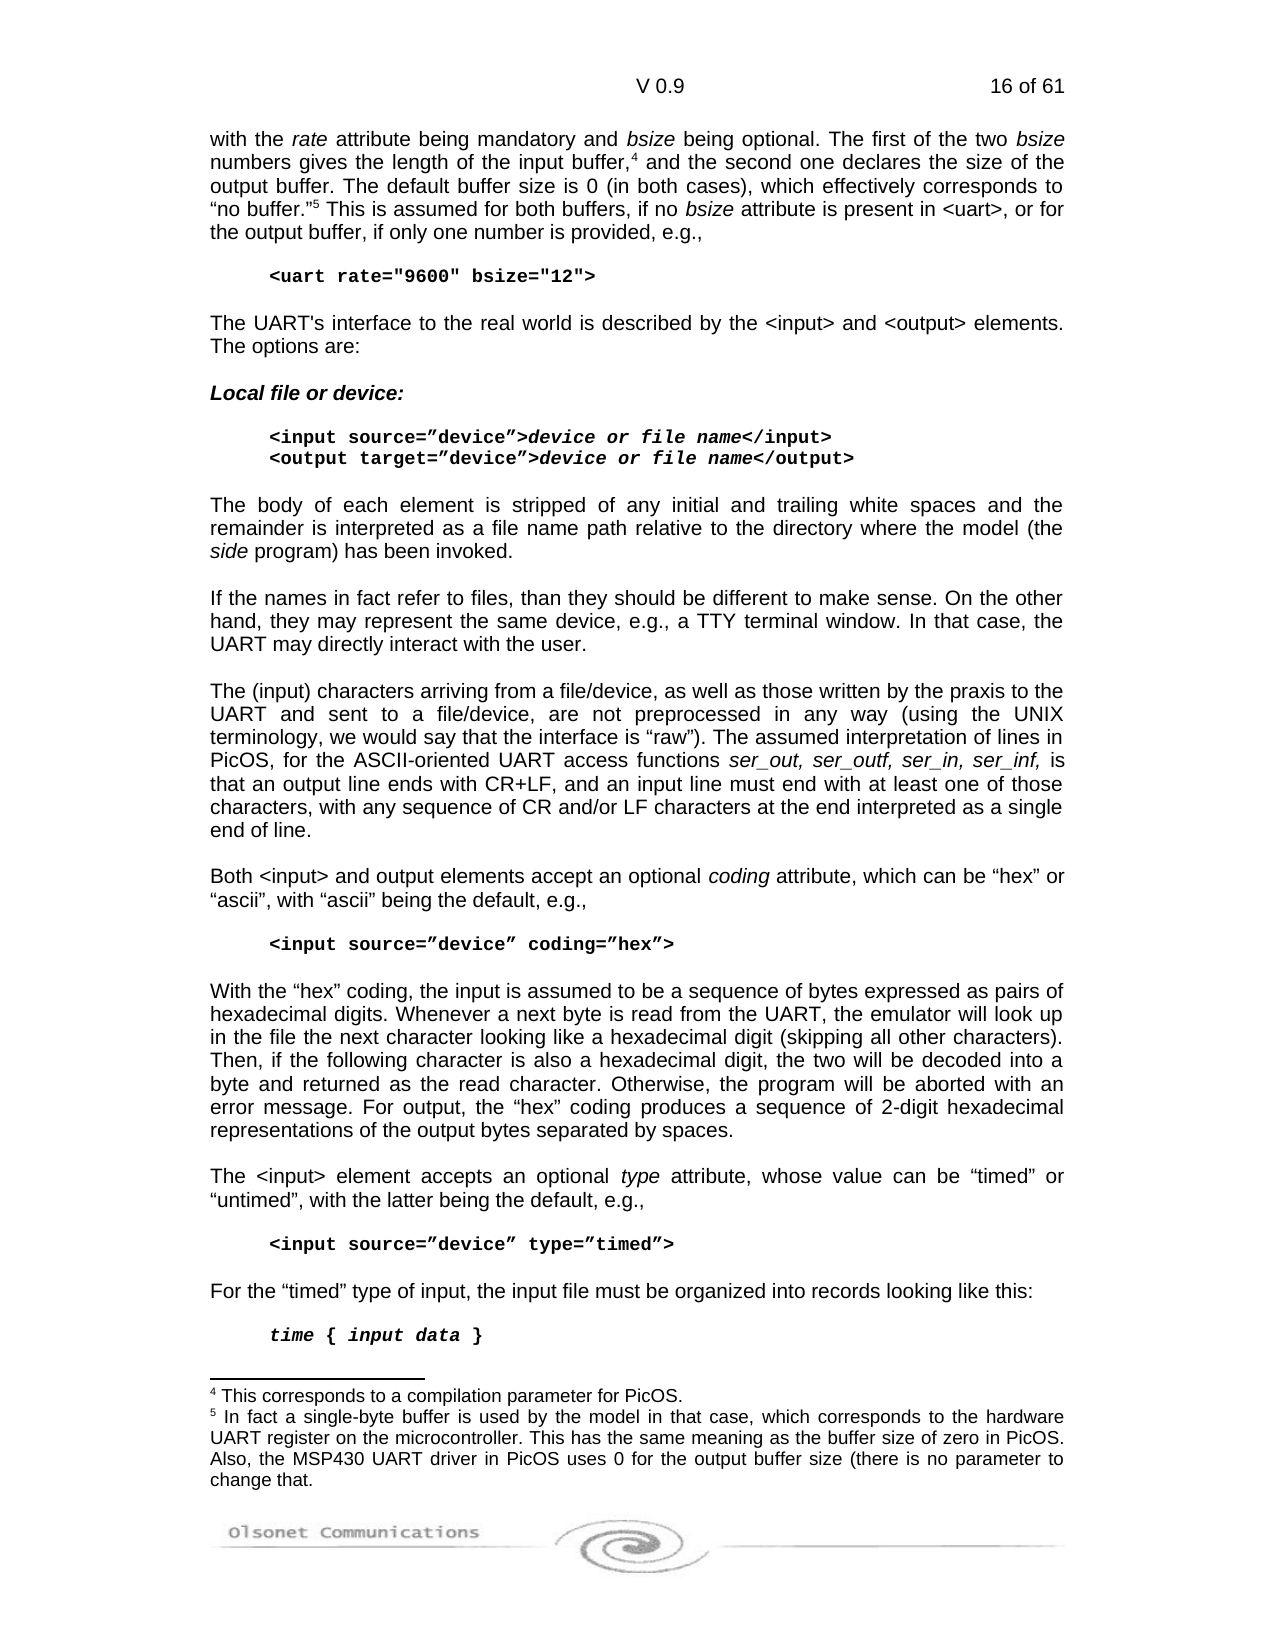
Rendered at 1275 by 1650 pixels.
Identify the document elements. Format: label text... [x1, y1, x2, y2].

text For the “timed” type of input, the input file must be organized into records looking like this: [210, 1279, 1065, 1302]
text <input source=”device”>device or file name</input> [269, 428, 1065, 449]
text <input source=”device” coding=”hex”> [269, 935, 1065, 956]
text If the names in fact refer to files, than they should be different to make sense. On the other hand, they may represent the same device, e.g., a TTY terminal window. In that case, the UART may directly interact with the user. [210, 586, 1065, 656]
text With the “hex” coding, the input is assumed to be a sequence of bytes expressed as pairs of hexadecimal digits. Whenever a next byte is read from the UART, the emulator will look up in the file the next character looking like a hexadecimal digit (skipping all other characters). Then, if the following character is also a hexadecimal digit, the two will be decoded into a byte and returned as the read character. Otherwise, the program will be aborted with an error message. For output, the “hex” coding produces a sequence of 2-digit hexadecimal representations of the output bytes separated by spaces. [210, 979, 1065, 1142]
picture [210, 1504, 1065, 1596]
text The <input> element accepts an optional type attribute, whose value can be “timed” or “untimed”, with the latter being the default, e.g., [210, 1165, 1065, 1212]
text The (input) characters arriving from a file/device, as well as those written by the praxis to the UART and sent to a file/device, are not preprocessed in any way (using the UNIX terminology, we would say that the interface is “raw”). The assumed interpretation of lines in PicOS, for the ASCII-oriented UART access functions ser_out, ser_outf, ser_in, ser_inf, is that an output line ends with CR+LF, and an input line must end with at least one of those characters, with any sequence of CR and/or LF characters at the end interpreted as a single end of line. [210, 679, 1065, 842]
text The UART's interface to the real world is described by the <input> and <output> elements. The options are: [210, 312, 1065, 358]
text This corresponds to a compilation parameter for PicOS. [210, 1385, 1065, 1406]
text In fact a single-byte buffer is used by the model in that case, which corresponds to the hardware UART register on the microcontroller. This has the same meaning as the buffer size of zero in PicOS. Also, the MSP430 UART driver in PicOS uses 0 for the output buffer size (there is no parameter to change that. [210, 1406, 1065, 1490]
text <input source=”device” type=”timed”> [269, 1235, 1065, 1256]
text time { input data } [269, 1326, 1065, 1347]
text Both <input> and output elements accept an optional coding attribute, which can be “hex” or “ascii”, with “ascii” being the default, e.g., [210, 865, 1065, 912]
text <output target=”device”>device or file name</output> [269, 449, 1065, 470]
text The body of each element is stripped of any initial and trailing white spaces and the remainder is interpreted as a file name path relative to the directory where the model (the side program) has been invoked. [210, 493, 1065, 563]
text <uart rate="9600" bsize="12"> [269, 267, 1065, 288]
text Local file or device: [210, 381, 1065, 404]
text with the rate attribute being mandatory and bsize being optional. The first of the two bsize numbers gives the length of the input buffer, and the second one declares the size of the output buffer. The default buffer size is 0 (in both cases), which effectively corresponds to “no buffer.” This is assumed for both buffers, if no bsize attribute is present in <uart>, or for the output buffer, if only one number is provided, e.g., [210, 128, 1065, 244]
